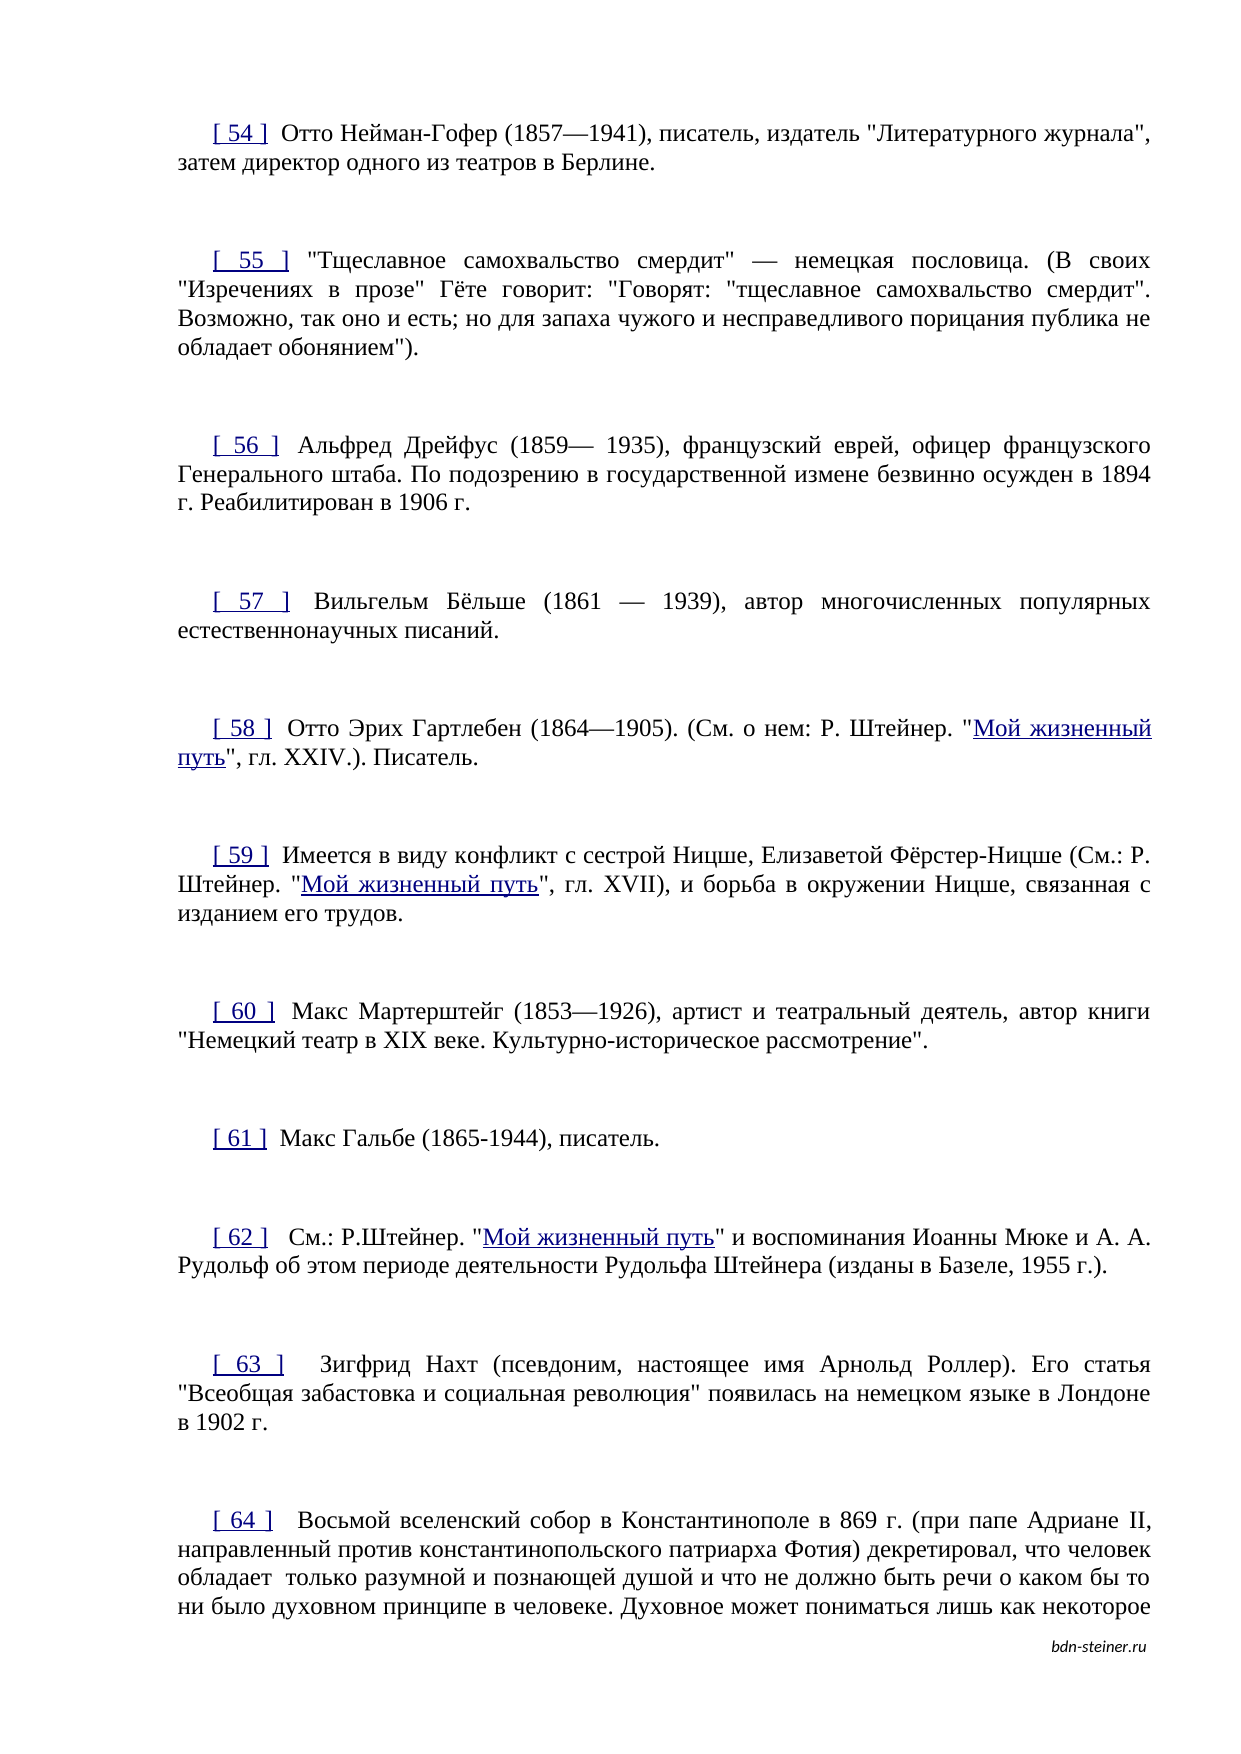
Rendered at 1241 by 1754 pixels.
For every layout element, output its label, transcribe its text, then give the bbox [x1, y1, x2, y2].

text [ 57 ] Вильгельм Бёльше (1861 — 1939), автор многочисленных популярных естественнонаучных писаний. [177, 586, 1152, 643]
text [ 61 ] Макс Гальбе (1865-1944), писатель. [177, 1123, 1152, 1152]
text [ 56 ] Альфред Дрейфус (1859— 1935), французский еврей, офицер французского Генерального штаба. По подозрению в государственной измене безвинно осужден в 1894 г. Реабилитирован в 1906 г. [177, 430, 1152, 516]
text [ 58 ] Отто Эрих Гартлебен (1864—1905). (См. о нем: Р. Штейнер. "Мой жизненный путь", гл. XXIV.). Писатель. [177, 713, 1152, 771]
text [ 54 ] Отто Нейман-Гофер (1857—1941), писатель, издатель "Литературного журнала", затем директор одного из театров в Берлине. [177, 118, 1152, 176]
text [ 64 ] Восьмой вселенский собор в Константинополе в 869 г. (при папе Адриане II, направленный против константинопольского патриарха Фотия) декретировал, что человек обладает только разумной и познающей душой и что не должно быть речи о каком бы то ни было духовном принципе в человеке. Духовное может пониматься лишь как некоторое [177, 1505, 1152, 1620]
text [ 60 ] Макс Мартерштейг (1853—1926), артист и театральный деятель, автор книги "Немецкий театр в XIX веке. Культурно-историческое рассмотрение". [177, 996, 1152, 1054]
text [ 62 ] См.: Р.Штейнер. "Мой жизненный путь" и воспоминания Иоанны Мюке и А. А. Рудольф об этом периоде деятельности Рудольфа Штейнера (изданы в Базеле, 1955 г.). [177, 1222, 1152, 1279]
text [ 63 ] Зигфрид Нахт (псевдоним, настоящее имя Арнольд Роллер). Его статья "Всеобщая забастовка и социальная революция" появилась на немецком языке в Лондоне в 1902 г. [177, 1349, 1152, 1435]
text [ 55 ] "Тщеславное самохвальство смердит" — немецкая пословица. (В своих "Изречениях в прозе" Гёте говорит: "Говорят: "тщеславное самохвальство смердит". Возможно, так оно и есть; но для запаха чужого и несправедливого порицания публика не обладает обонянием"). [177, 245, 1152, 360]
text [ 59 ] Имеется в виду конфликт с сестрой Ницше, Елизаветой Фёрстер-Ницше (См.: Р. Штейнер. "Мой жизненный путь", гл. XVII), и борьба в окружении Ницше, связанная с изданием его трудов. [177, 840, 1152, 927]
